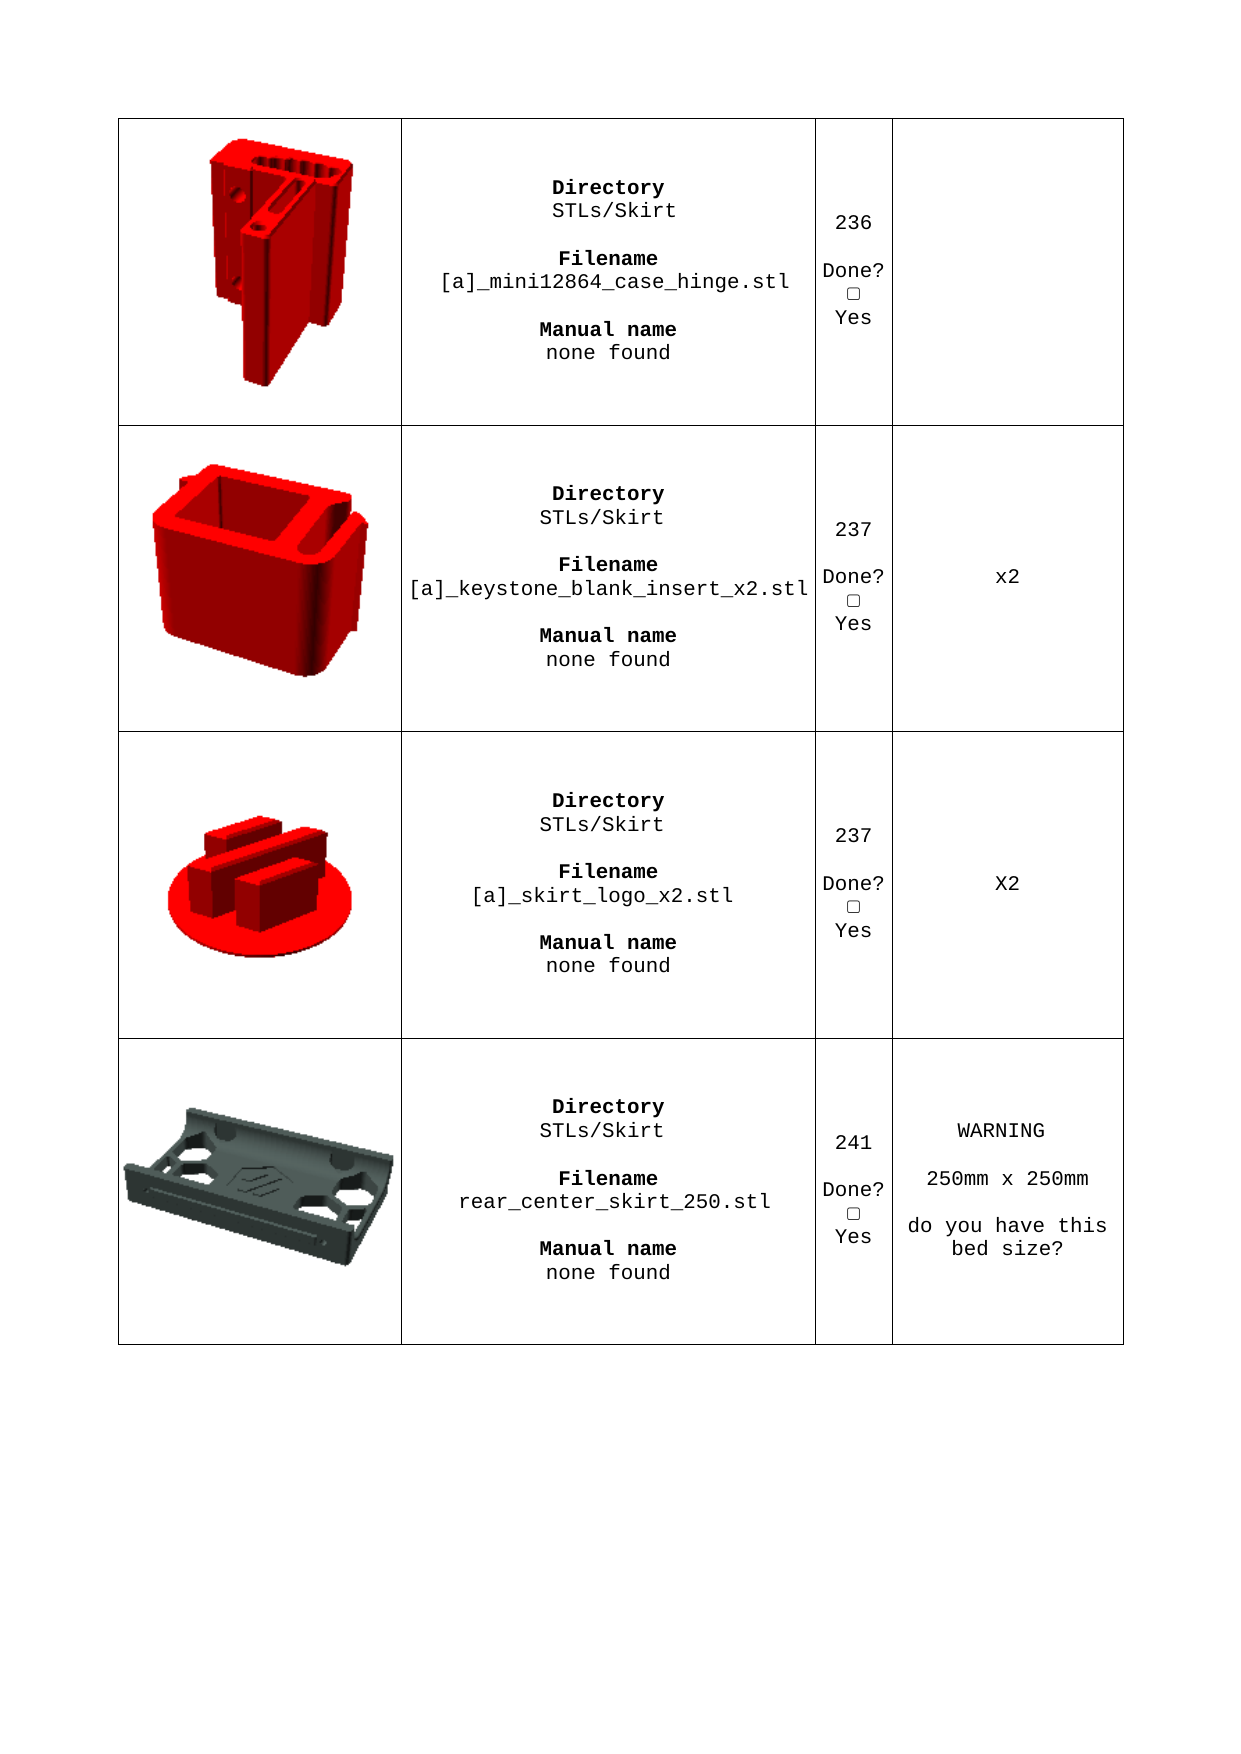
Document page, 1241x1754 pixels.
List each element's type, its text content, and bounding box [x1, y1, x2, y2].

table_cell WARNING 250mm x 250mm do you have this bed size? [893, 1039, 1123, 1344]
table_cell 237 Done? ▢ Yes [816, 732, 892, 1038]
table_cell [119, 1039, 401, 1344]
table_cell x2 [893, 426, 1123, 731]
table_cell 237 Done? ▢ Yes [816, 426, 892, 731]
table_cell [119, 119, 401, 425]
table_cell Directory STLs/Skirt Filename [a]_keystone_blank_insert_x2.stl Manual name none found [402, 426, 815, 731]
table_cell 236 Done? ▢ Yes [816, 119, 892, 425]
picture [121, 1040, 398, 1318]
table_cell 241 Done? ▢ Yes [816, 1039, 892, 1344]
table_cell [119, 732, 401, 1038]
picture [121, 734, 398, 1012]
table_cell X2 [893, 732, 1123, 1038]
table_cell Directory STLs/Skirt Filename rear_center_skirt_250.stl Manual name none found [402, 1039, 815, 1344]
table_cell Directory STLs/Skirt Filename [a]_skirt_logo_x2.stl Manual name none found [402, 732, 815, 1038]
table_cell [893, 119, 1123, 425]
table_cell Directory STLs/Skirt Filename [a]_mini12864_case_hinge.stl Manual name none found [402, 119, 815, 425]
table_cell [119, 426, 401, 731]
picture [121, 427, 398, 705]
picture [121, 121, 398, 399]
